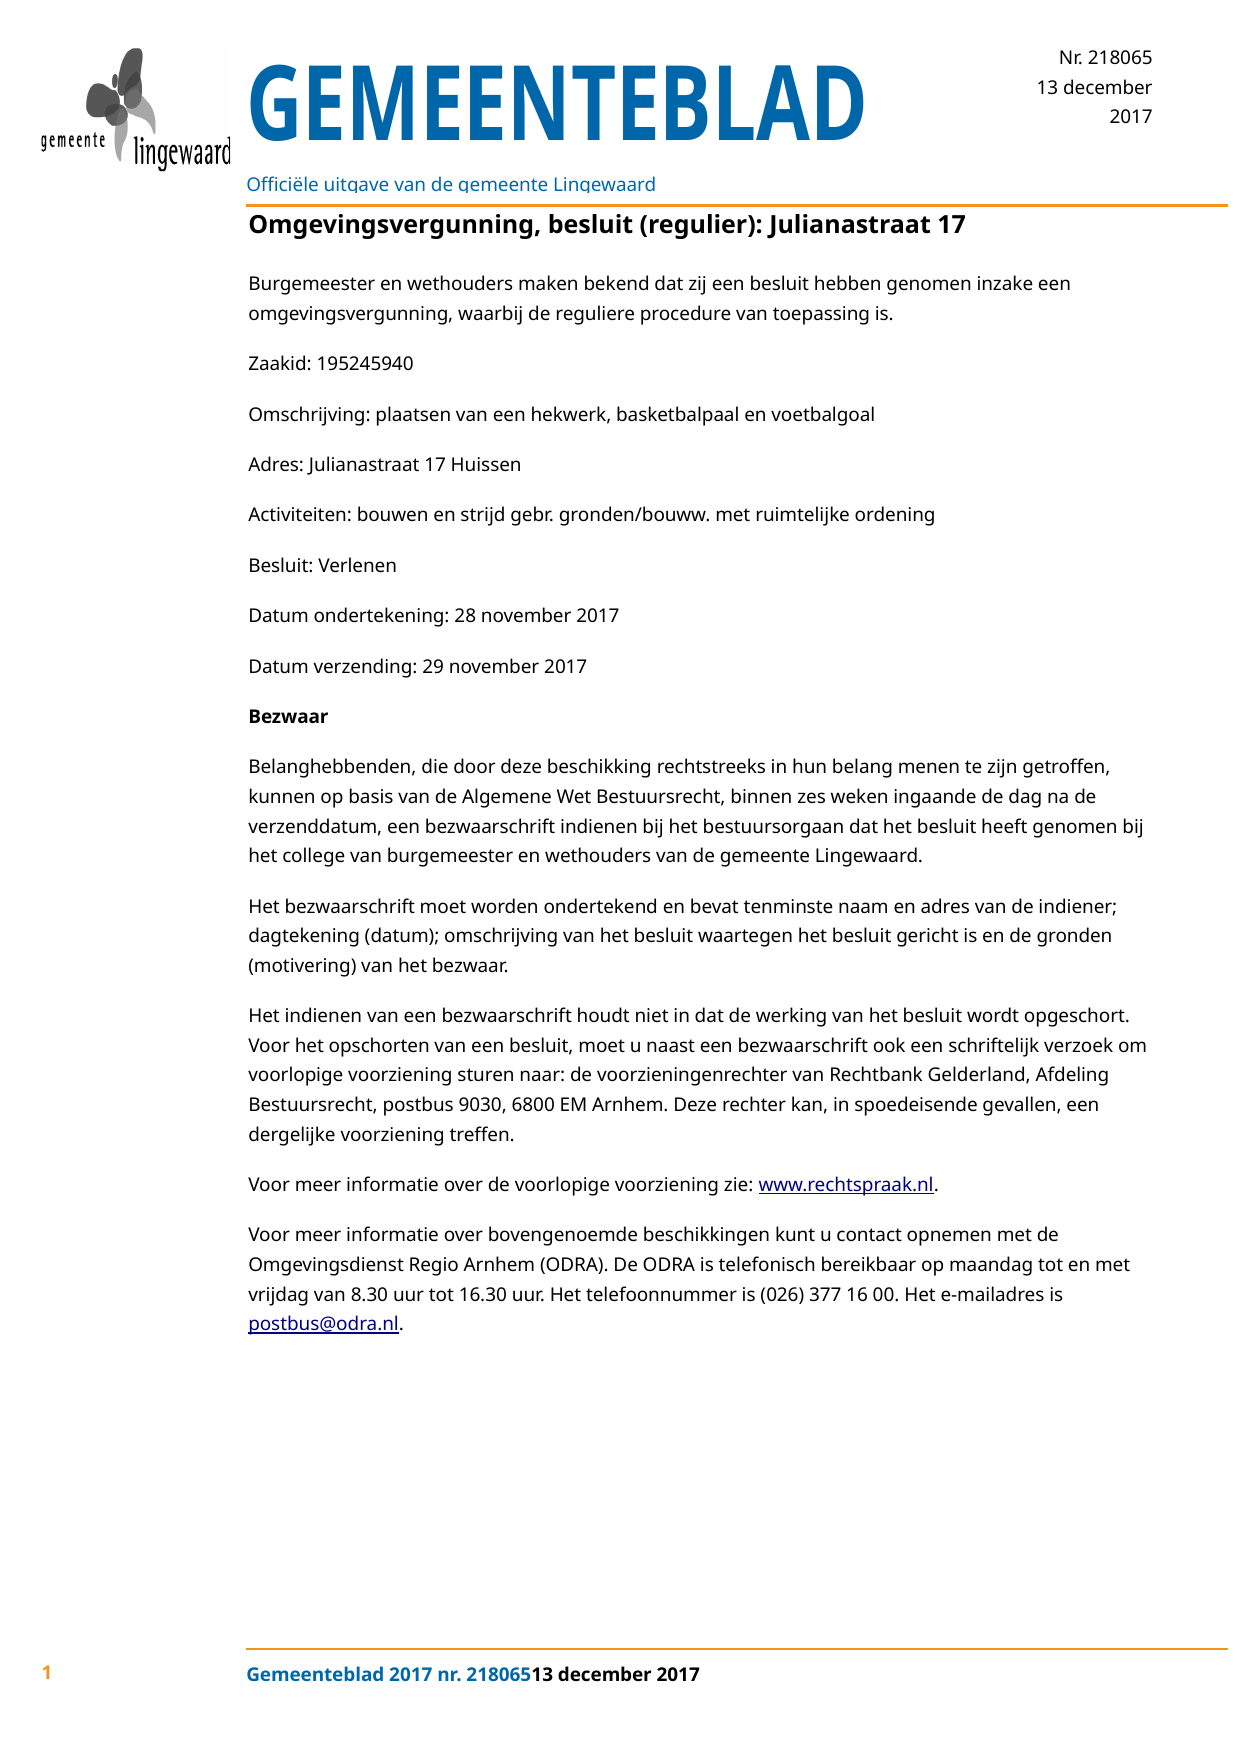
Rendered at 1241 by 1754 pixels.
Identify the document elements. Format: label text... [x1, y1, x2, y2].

text Omschrijving: plaatsen van een hekwerk, basketbalpaal en voetbalgoal [248, 401, 1152, 426]
text Datum ondertekening: 28 november 2017 [248, 602, 1152, 628]
text Het indienen van een bezwaarschrift houdt niet in dat de werking van het besluit wordt opgeschort. Voor het opschorten van een besluit, moet u naast een bezwaarschrift ook een schriftelijk verzoek om voorlopige voorziening sturen naar: de voorzieningenrechter van Rechtbank Gelderland, Afdeling Bestuursrecht, postbus 9030, 6800 EM Arnhem. Deze rechter kan, in spoedeisende gevallen, een dergelijke voorziening treffen. [248, 1002, 1152, 1146]
text Voor meer informatie over bovengenoemde beschikkingen kunt u contact opnemen met de Omgevingsdienst Regio Arnhem (ODRA). De ODRA is telefonisch bereikbaar op maandag tot en met vrijdag van 8.30 uur tot 16.30 uur. Het telefoonnummer is (026) 377 16 00. Het e-mailadres is postbus@odra.nl. [248, 1222, 1152, 1336]
text Omgevingsvergunning, besluit (regulier): Julianastraat 17 [248, 207, 1152, 241]
text Burgemeester en wethouders maken bekend dat zij een besluit hebben genomen inzake een omgevingsvergunning, waarbij de reguliere procedure van toepassing is. [248, 270, 1152, 326]
text Zaakid: 195245940 [248, 350, 1152, 376]
text Besluit: Verlenen [248, 552, 1152, 578]
text Adres: Julianastraat 17 Huissen [248, 451, 1152, 477]
text Activiteiten: bouwen en strijd gebr. gronden/bouww. met ruimtelijke ordening [248, 502, 1152, 527]
text Datum verzending: 29 november 2017 [248, 653, 1152, 678]
text Het bezwaarschrift moet worden ondertekend en bevat tenminste naam en adres van de indiener; dagtekening (datum); omschrijving van het besluit waartegen het besluit gericht is en de gronden (motivering) van het bezwaar. [248, 893, 1152, 978]
picture [41, 47, 231, 172]
text Bezwaar [248, 703, 1152, 729]
text Voor meer informatie over de voorlopige voorziening zie: www.rechtspraak.nl. [248, 1171, 1152, 1197]
text Belanghebbenden, die door deze beschikking rechtstreeks in hun belang menen te zijn getroffen, kunnen op basis van de Algemene Wet Bestuursrecht, binnen zes weken ingaande de dag na de verzenddatum, een bezwaarschrift indienen bij het bestuursorgaan dat het besluit heeft genomen bij het college van burgemeester en wethouders van de gemeente Lingewaard. [248, 754, 1152, 868]
